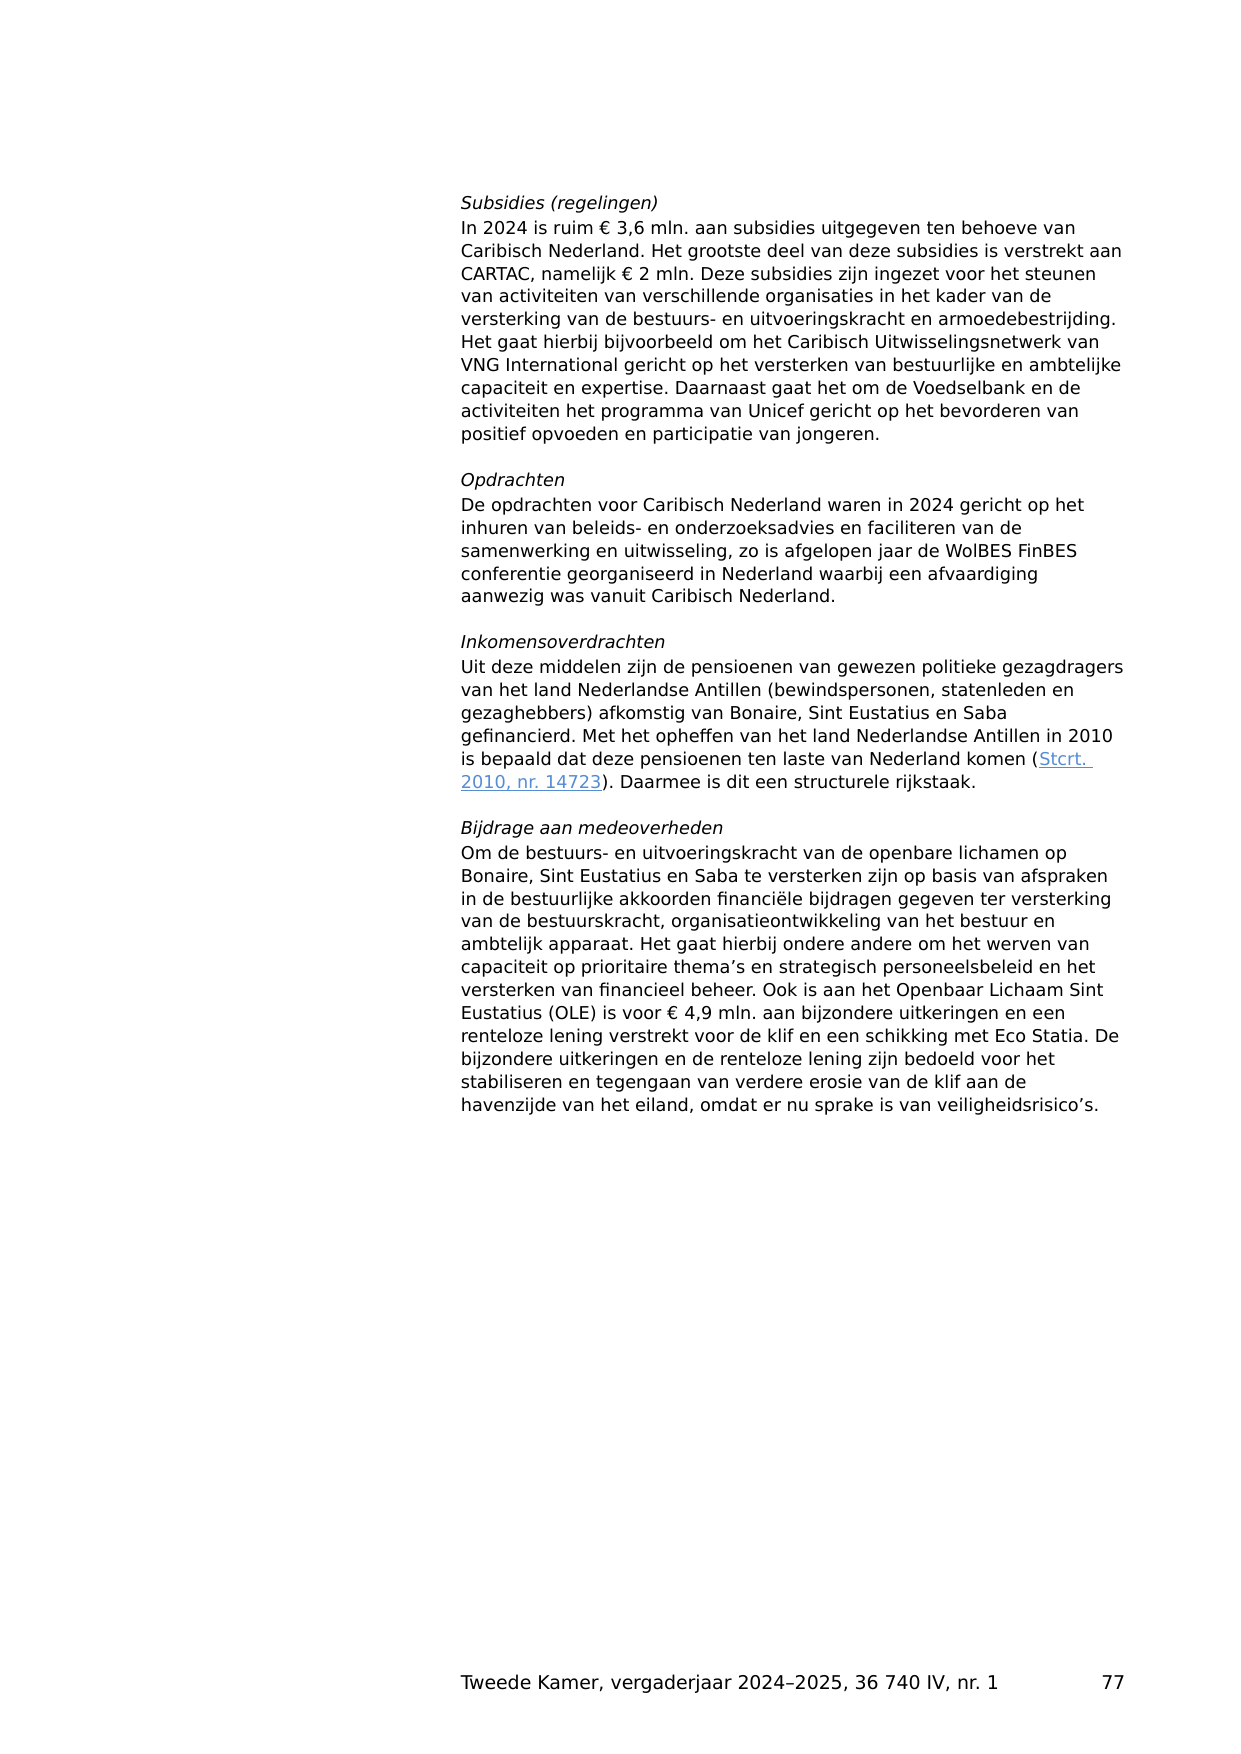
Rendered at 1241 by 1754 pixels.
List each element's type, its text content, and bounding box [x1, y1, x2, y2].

text Inkomensoverdrachten [461, 630, 1125, 653]
text De opdrachten voor Caribisch Nederland waren in 2024 gericht op het inhuren van beleids- en onderzoeksadvies en faciliteren van de samenwerking en uitwisseling, zo is afgelopen jaar de WolBES FinBES conferentie georganiseerd in Nederland waarbij een afvaardiging aanwezig was vanuit Caribisch Nederland. [461, 493, 1125, 607]
text Bijdrage aan medeoverheden [461, 816, 1125, 839]
text Subsidies (regelingen) [461, 191, 1125, 214]
text Om de bestuurs- en uitvoeringskracht van de openbare lichamen op Bonaire, Sint Eustatius en Saba te versterken zijn op basis van afspraken in de bestuurlijke akkoorden financiële bijdragen gegeven ter versterking van de bestuurskracht, organisatieontwikkeling van het bestuur en ambtelijk apparaat. Het gaat hierbij ondere andere om het werven van capaciteit op prioritaire thema’s en strategisch personeelsbeleid en het versterken van financieel beheer. Ook is aan het Openbaar Lichaam Sint Eustatius (OLE) is voor € 4,9 mln. aan bijzondere uitkeringen en een renteloze lening verstrekt voor de klif en een schikking met Eco Statia. De bijzondere uitkeringen en de renteloze lening zijn bedoeld voor het stabiliseren en tegengaan van verdere erosie van de klif aan de havenzijde van het eiland, omdat er nu sprake is van veiligheidsrisico’s. [461, 841, 1125, 1116]
text Uit deze middelen zijn de pensioenen van gewezen politieke gezagdragers van het land Nederlandse Antillen (bewindspersonen, statenleden en gezaghebbers) afkomstig van Bonaire, Sint Eustatius en Saba gefinancierd. Met het opheffen van het land Nederlandse Antillen in 2010 is bepaald dat deze pensioenen ten laste van Nederland komen (Stcrt. 2010, nr. 14723). Daarmee is dit een structurele rijkstaak. [461, 655, 1125, 793]
text Opdrachten [461, 468, 1125, 491]
text In 2024 is ruim € 3,6 mln. aan subsidies uitgegeven ten behoeve van Caribisch Nederland. Het grootste deel van deze subsidies is verstrekt aan CARTAC, namelijk € 2 mln. Deze subsidies zĳn ingezet voor het steunen van activiteiten van verschillende organisaties in het kader van de versterking van de bestuurs- en uitvoeringskracht en armoedebestrijding. Het gaat hierbij bijvoorbeeld om het Caribisch Uitwisselingsnetwerk van VNG International gericht op het versterken van bestuurlijke en ambtelijke capaciteit en expertise. Daarnaast gaat het om de Voedselbank en de activiteiten het programma van Unicef gericht op het bevorderen van positief opvoeden en participatie van jongeren. [461, 216, 1125, 445]
